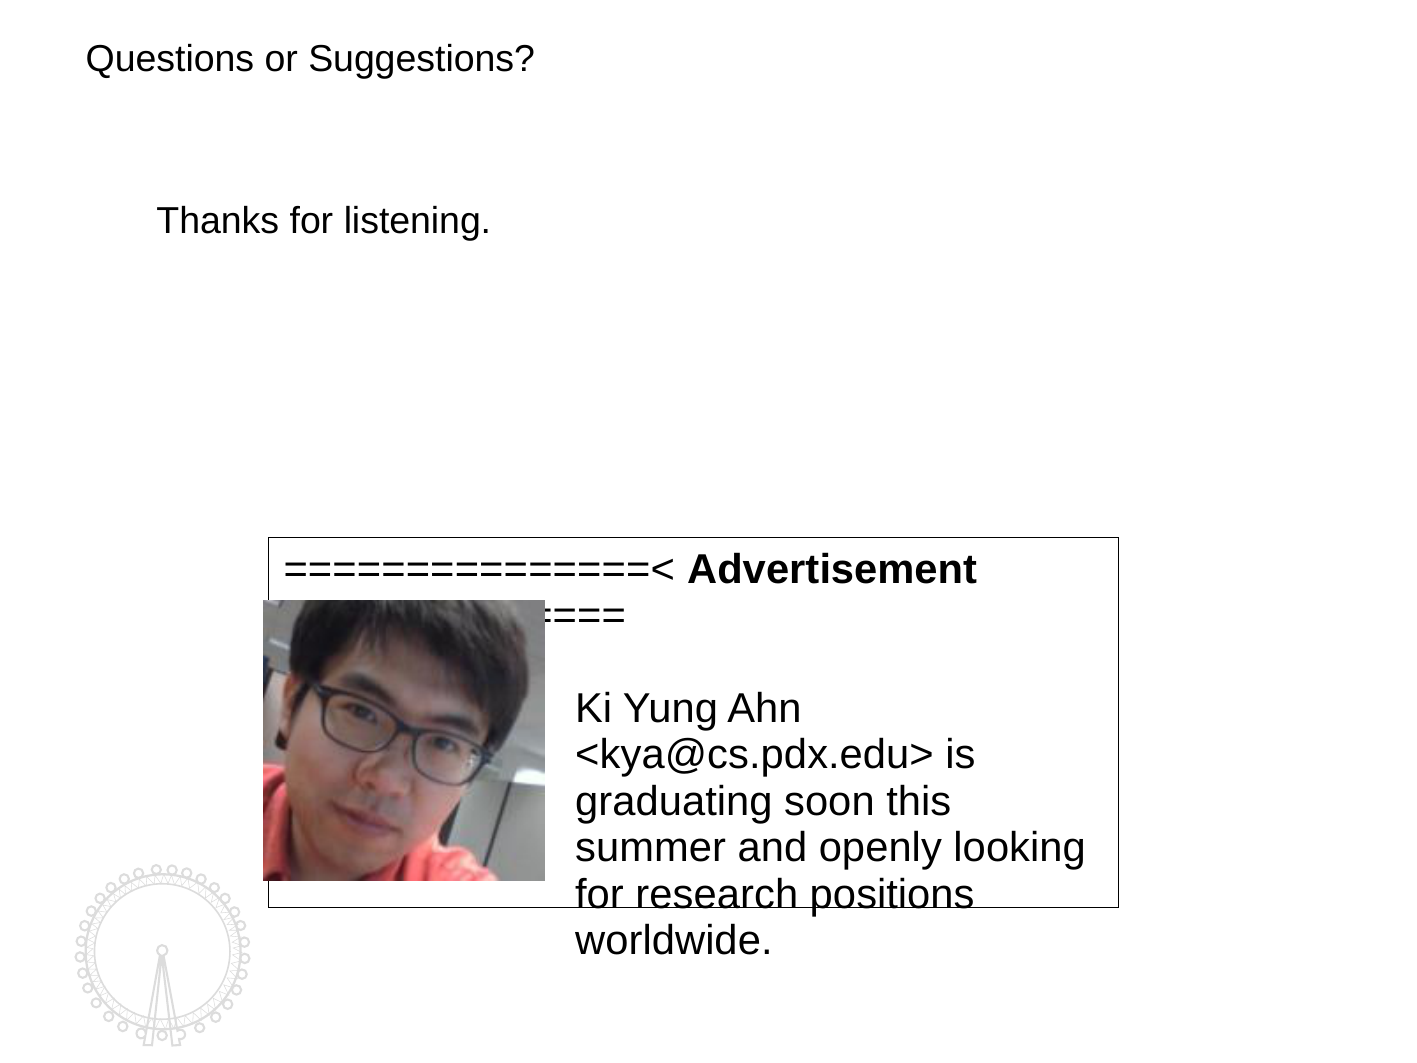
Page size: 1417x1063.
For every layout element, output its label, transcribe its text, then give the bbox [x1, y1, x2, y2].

subtitle ===============< Advertisement >============= Ki Yung Ahn <kya@cs.pdx.edu> is graduating soon this summer and openly looking for research positions worldwide. [268, 537, 1119, 908]
picture [263, 600, 545, 882]
title Questions or Suggestions? [70, 30, 1346, 155]
subtitle Thanks for listening. [141, 192, 1276, 360]
